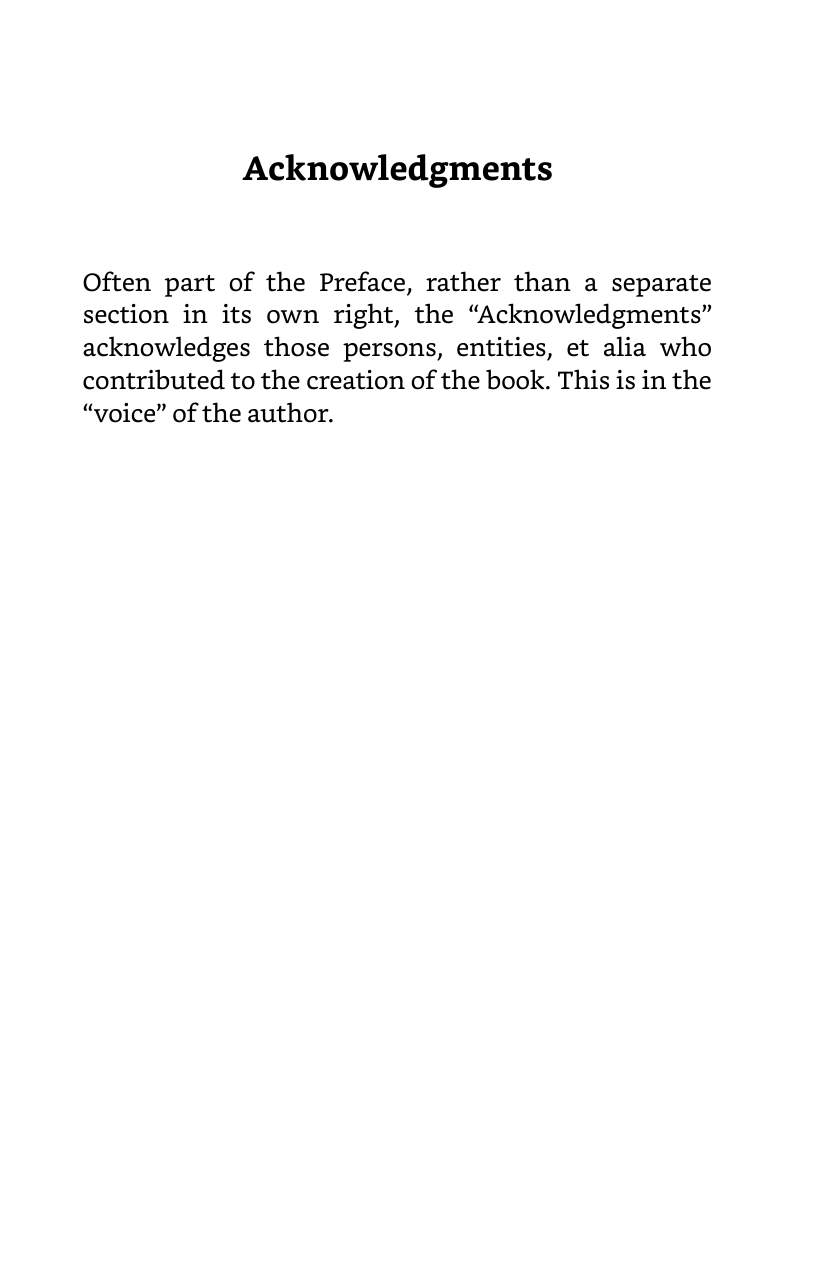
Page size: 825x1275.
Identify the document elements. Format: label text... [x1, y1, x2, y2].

text Often part of the Preface, rather than a separate section in its own right, the “Acknowledgments” acknowledges those persons, entities, et alia who contributed to the creation of the book. This is in the “voice” of the author. [82, 264, 712, 429]
subtitle Acknowledgments [82, 146, 712, 189]
